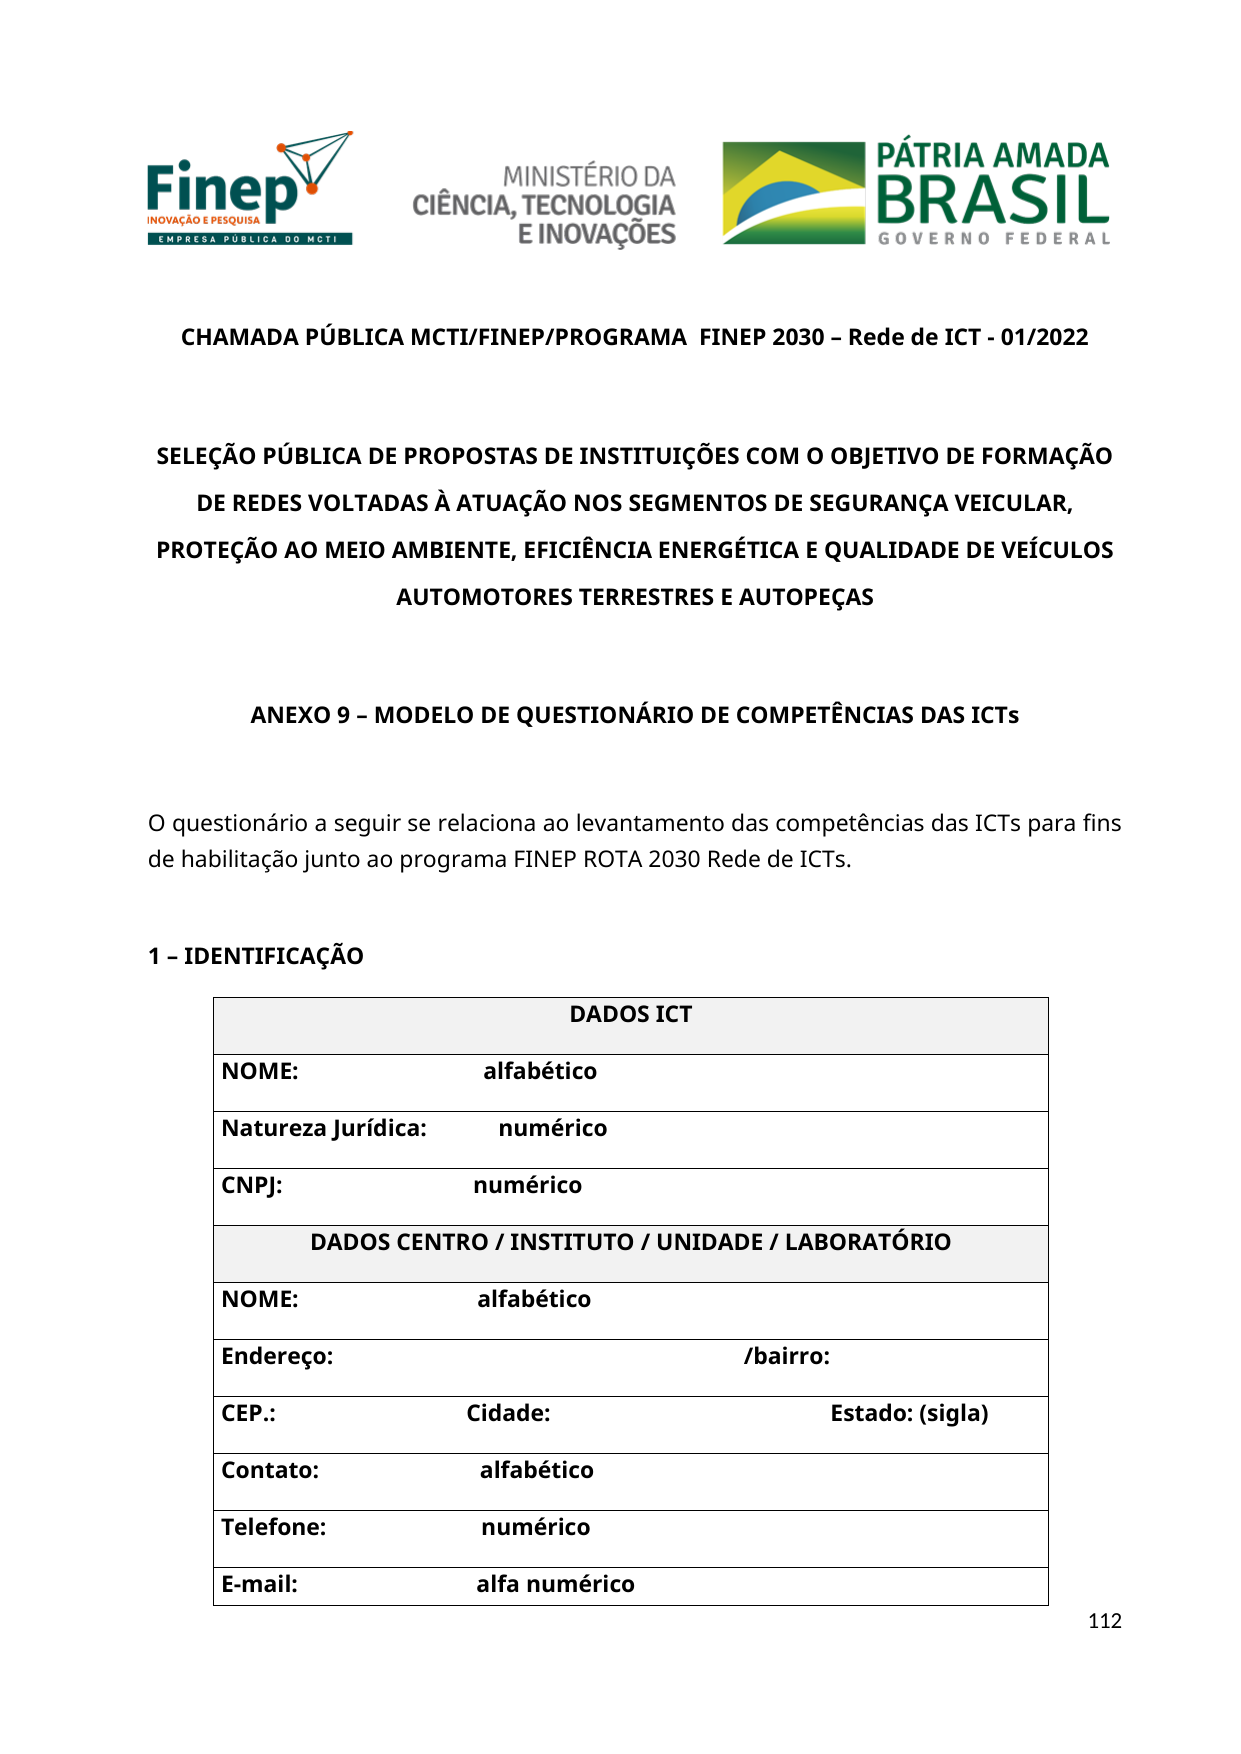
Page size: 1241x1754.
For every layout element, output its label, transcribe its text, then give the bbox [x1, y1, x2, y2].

text ANEXO 9 – MODELO DE QUESTIONÁRIO DE COMPETÊNCIAS DAS ICTs [148, 699, 1122, 731]
text SELEÇÃO PÚBLICA DE PROPOSTAS DE INSTITUIÇÕES COM O OBJETIVO DE FORMAÇÃO DE REDES VOLTADAS À ATUAÇÃO NOS SEGMENTOS DE SEGURANÇA VEICULAR, PROTEÇÃO AO MEIO AMBIENTE, EFICIÊNCIA ENERGÉTICA E QUALIDADE DE VEÍCULOS AUTOMOTORES TERRESTRES E AUTOPEÇAS [148, 440, 1122, 612]
table_header DADOS ICT [214, 998, 1048, 1054]
table_cell Telefone: numérico [214, 1511, 1048, 1567]
table_cell NOME: alfabético [214, 1055, 1048, 1111]
text O questionário a seguir se relaciona ao levantamento das competências das ICTs para fins de habilitação junto ao programa FINEP ROTA 2030 Rede de ICTs. [148, 807, 1123, 874]
table_cell Endereço: /bairro: [214, 1340, 1048, 1396]
text CHAMADA PÚBLICA MCTI/FINEP/PROGRAMA FINEP 2030 – Rede de ICT - 01/2022 [148, 321, 1122, 353]
table_cell CEP.: Cidade: Estado: (sigla) [214, 1397, 1048, 1453]
text 1 – IDENTIFICAÇÃO [148, 940, 1122, 971]
table_cell CNPJ: numérico [214, 1169, 1048, 1225]
table_cell DADOS CENTRO / INSTITUTO / UNIDADE / LABORATÓRIO [214, 1226, 1048, 1282]
table_cell Natureza Jurídica: numérico [214, 1112, 1048, 1168]
table_cell NOME: alfabético [214, 1283, 1048, 1339]
table_cell E-mail: alfa numérico [214, 1568, 1048, 1605]
table_cell Contato: alfabético [214, 1454, 1048, 1510]
